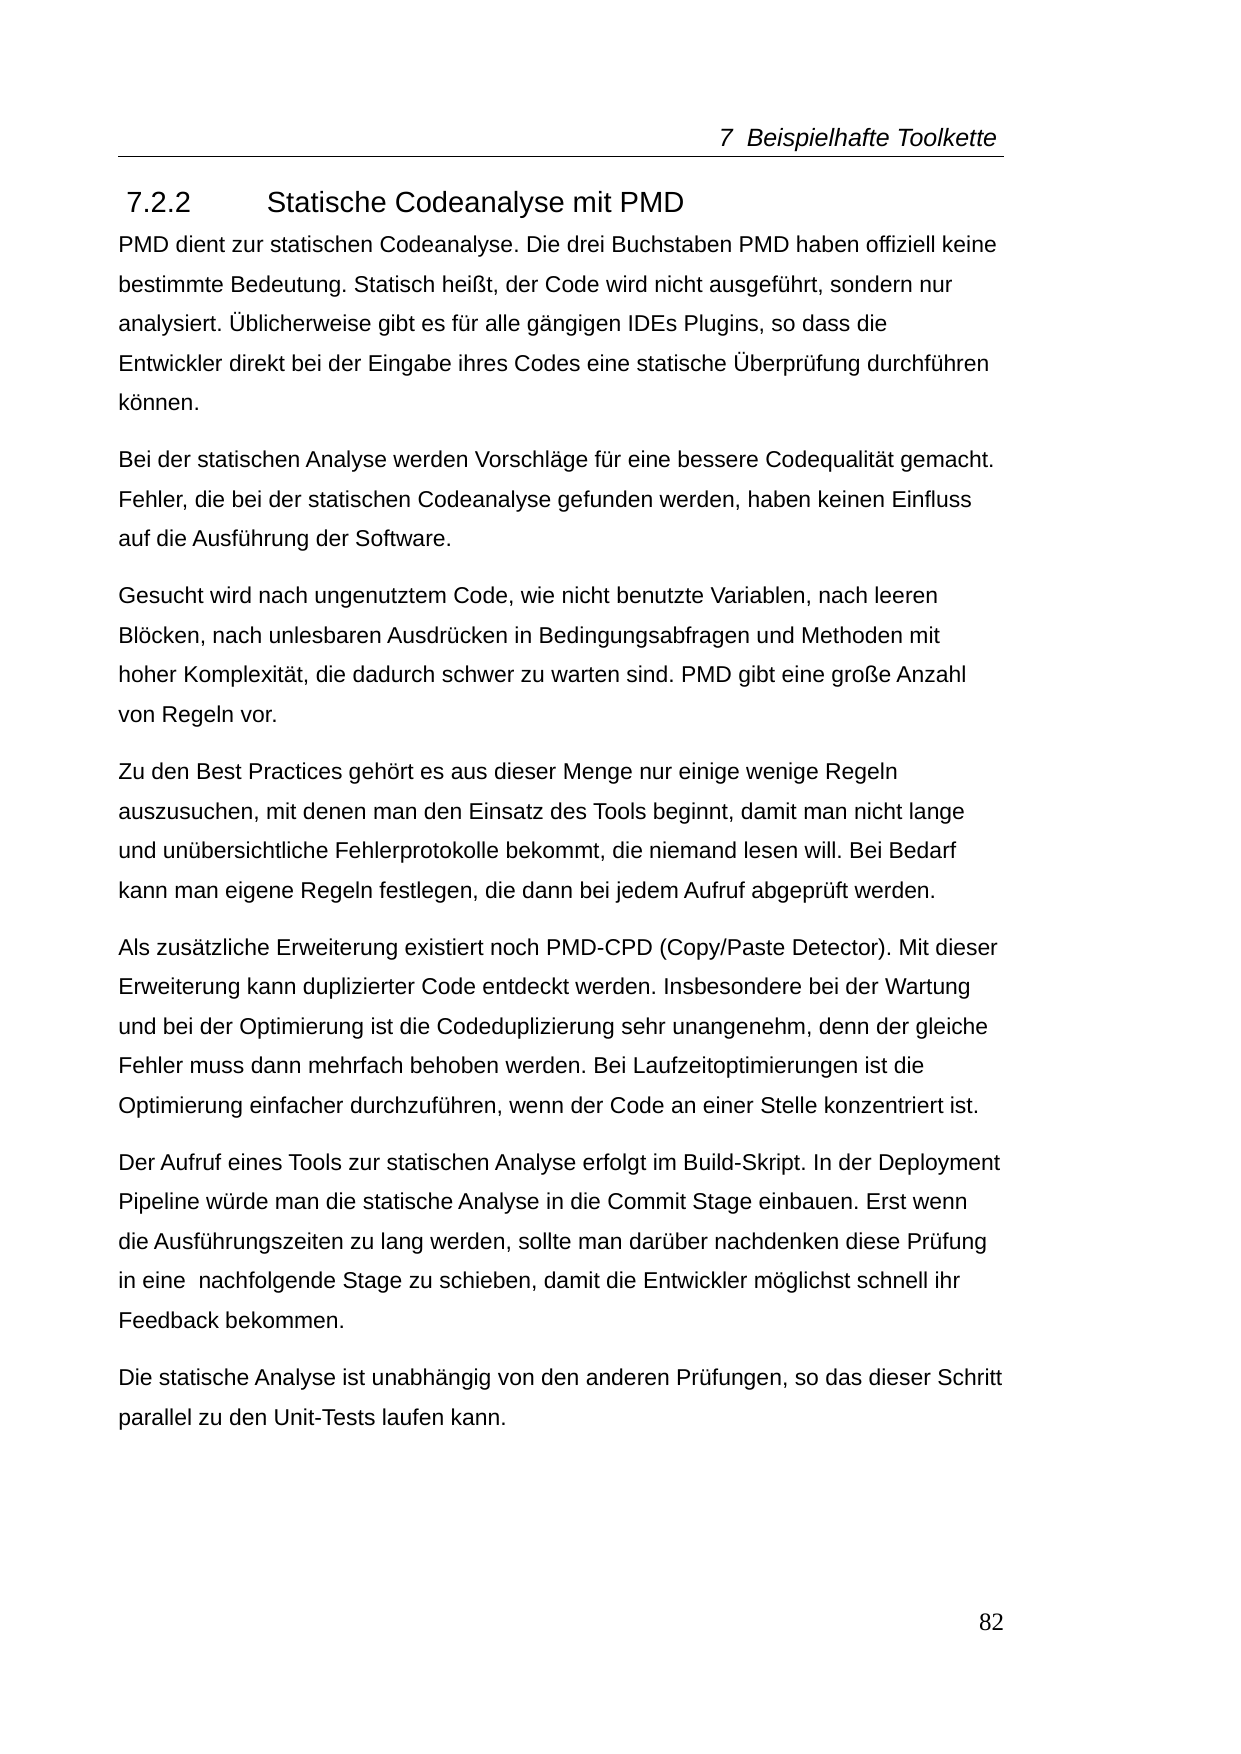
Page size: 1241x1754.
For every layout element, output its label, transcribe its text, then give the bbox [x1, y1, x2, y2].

text Gesucht wird nach ungenutztem Code, wie nicht benutzte Variablen, nach leeren Blöcken, nach unlesbaren Ausdrücken in Bedingungsabfragen und Methoden mit hoher Komplexität, die dadurch schwer zu warten sind. PMD gibt eine große Anzahl von Regeln vor. [118, 582, 1004, 727]
subtitle Statische Codeanalyse mit PMD [118, 185, 1004, 219]
text Zu den Best Practices gehört es aus dieser Menge nur einige wenige Regeln auszusuchen, mit denen man den Einsatz des Tools beginnt, damit man nicht lange und unübersichtliche Fehlerprotokolle bekommt, die niemand lesen will. Bei Bedarf kann man eigene Regeln festlegen, die dann bei jedem Aufruf abgeprüft werden. [118, 758, 1004, 903]
text Bei der statischen Analyse werden Vorschläge für eine bessere Codequalität gemacht. Fehler, die bei der statischen Codeanalyse gefunden werden, haben keinen Einfluss auf die Ausführung der Software. [118, 446, 1004, 552]
text Der Aufruf eines Tools zur statischen Analyse erfolgt im Build-Skript. In der Deployment Pipeline würde man die statische Analyse in die Commit Stage einbauen. Erst wenn die Ausführungszeiten zu lang werden, sollte man darüber nachdenken diese Prüfung in eine nachfolgende Stage zu schieben, damit die Entwickler möglichst schnell ihr Feedback bekommen. [118, 1149, 1004, 1333]
text Als zusätzliche Erweiterung existiert noch PMD-CPD (Copy/Paste Detector). Mit dieser Erweiterung kann duplizierter Code entdeckt werden. Insbesondere bei der Wartung und bei der Optimierung ist die Codeduplizierung sehr unangenehm, denn der gleiche Fehler muss dann mehrfach behoben werden. Bei Laufzeitoptimierungen ist die Optimierung einfacher durchzuführen, wenn der Code an einer Stelle konzentriert ist. [118, 934, 1004, 1118]
text PMD dient zur statischen Codeanalyse. Die drei Buchstaben PMD haben offiziell keine bestimmte Bedeutung. Statisch heißt, der Code wird nicht ausgeführt, sondern nur analysiert. Üblicherweise gibt es für alle gängigen IDEs Plugins, so dass die Entwickler direkt bei der Eingabe ihres Codes eine statische Überprüfung durchführen können. [118, 231, 1004, 416]
text Die statische Analyse ist unabhängig von den anderen Prüfungen, so das dieser Schritt parallel zu den Unit-Tests laufen kann. [118, 1364, 1004, 1430]
